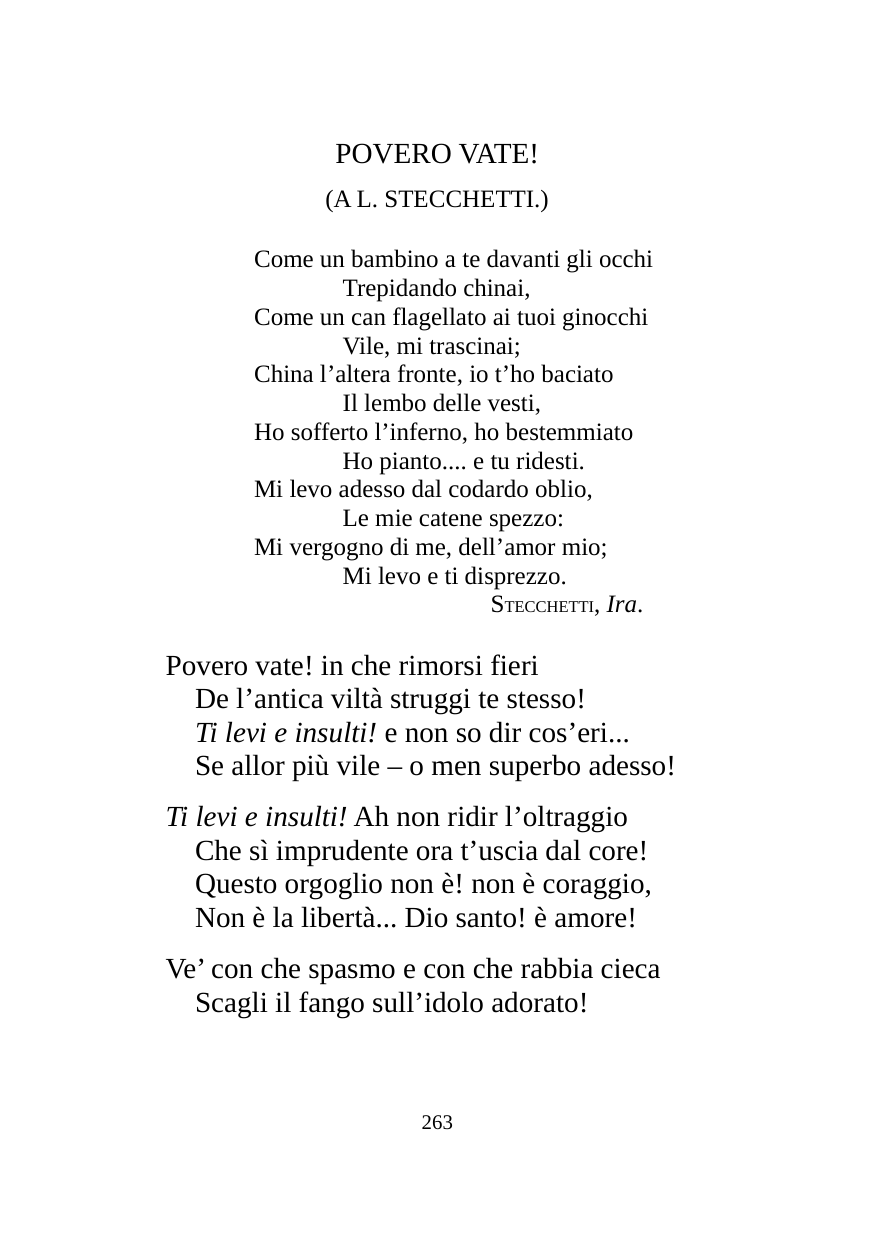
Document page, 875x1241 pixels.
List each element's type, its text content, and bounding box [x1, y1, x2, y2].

text Ve’ con che spasmo e con che rabbia cieca Scagli il fango sull’idolo adorato! [165, 951, 768, 1018]
text Mi vergogno di me, dell’amor mio; Mi levo e ti disprezzo. [254, 532, 768, 589]
text China l’altera fronte, io t’ho baciato Il lembo delle vesti, [254, 359, 768, 417]
text Mi levo adesso dal codardo oblio, Le mie catene spezzo: [254, 474, 768, 532]
text Povero vate! in che rimorsi fieri De l’antica viltà struggi te stesso! Ti levi e insulti! e non so dir cos’eri... Se allor più vile – o men superbo adesso! [165, 648, 768, 782]
text Come un can flagellato ai tuoi ginocchi Vile, mi trascinai; [254, 302, 768, 359]
text Come un bambino a te davanti gli occhi Trepidando chinai, [254, 244, 768, 302]
text Ho sofferto l’inferno, ho bestemmiato Ho pianto.... e tu ridesti. [254, 417, 768, 474]
text Stecchetti, Ira. [106, 589, 643, 618]
text Ti levi e insulti! Ah non ridir l’oltraggio Che sì imprudente ora t’uscia dal core! Questo orgoglio non è! non è coraggio, Non è la libertà... Dio santo! è amore! [165, 799, 768, 934]
subtitle POVERO VATE! (A L. STECCHETTI.) [106, 136, 768, 212]
